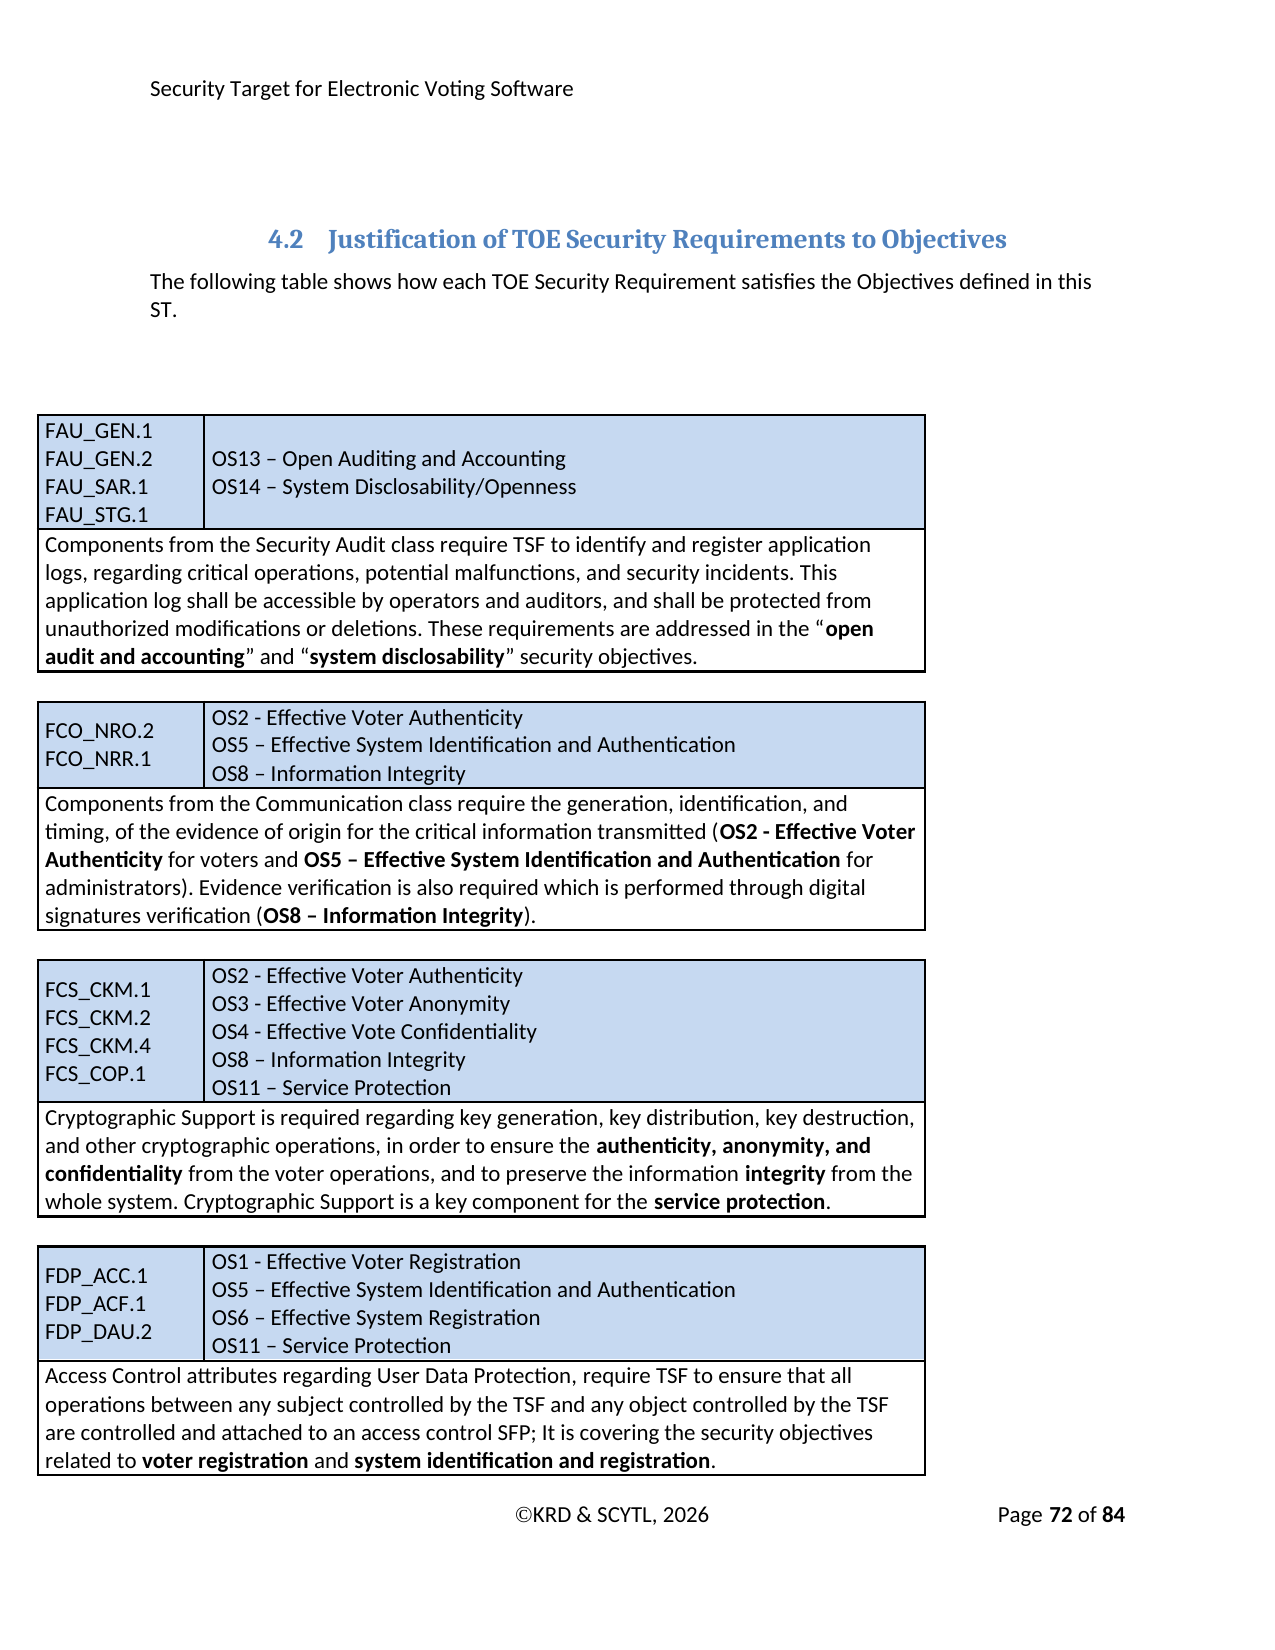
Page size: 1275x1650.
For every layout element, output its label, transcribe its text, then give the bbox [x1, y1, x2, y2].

table_header FAU_GEN.1 FAU_GEN.2 FAU_SAR.1 FAU_STG.1 [39, 416, 203, 528]
table_cell FDP_ACC.1 FDP_ACF.1 FDP_DAU.2 [39, 1248, 203, 1359]
table_cell [38, 931, 925, 959]
table_cell FCO_NRO.2 FCO_NRR.1 [39, 703, 203, 787]
table_cell FCS_CKM.1 FCS_CKM.2 FCS_CKM.4 FCS_COP.1 [39, 961, 203, 1101]
subtitle Justification of TOE Security Requirements to Objectives [268, 224, 1125, 255]
table_cell [38, 1218, 925, 1245]
table_cell Components from the Security Audit class require TSF to identify and register application logs, regarding critical operations, potential malfunctions, and security incidents. This application log shall be accessible by operators and auditors, and shall be protected from unauthorized modifications or deletions. These requirements are addressed in the “open audit and accounting” and “system disclosability” security objectives. [39, 530, 924, 670]
table_cell Access Control attributes regarding User Data Protection, require TSF to ensure that all operations between any subject controlled by the TSF and any object controlled by the TSF are controlled and attached to an access control SFP; It is covering the security objectives related to voter registration and system identification and registration. [39, 1362, 924, 1474]
table_cell [38, 673, 925, 701]
table_cell OS2 - Effective Voter Authenticity OS5 – Effective System Identification and Authentication OS8 – Information Integrity [205, 703, 924, 787]
table_cell OS1 - Effective Voter Registration OS5 – Effective System Identification and Authentication OS6 – Effective System Registration OS11 – Service Protection [205, 1248, 924, 1359]
table_cell Components from the Communication class require the generation, identification, and timing, of the evidence of origin for the critical information transmitted (OS2 - Effective Voter Authenticity for voters and OS5 – Effective System Identification and Authentication for administrators). Evidence verification is also required which is performed through digital signatures verification (OS8 – Information Integrity). [39, 789, 924, 929]
table_header OS13 – Open Auditing and Accounting OS14 – System Disclosability/Openness [205, 416, 924, 528]
table_cell Cryptographic Support is required regarding key generation, key distribution, key destruction, and other cryptographic operations, in order to ensure the authenticity, anonymity, and confidentiality from the voter operations, and to preserve the information integrity from the whole system. Cryptographic Support is a key component for the service protection. [39, 1103, 924, 1215]
table_cell OS2 - Effective Voter Authenticity OS3 - Effective Voter Anonymity OS4 - Effective Vote Confidentiality OS8 – Information Integrity OS11 – Service Protection [205, 961, 924, 1101]
text The following table shows how each TOE Security Requirement satisfies the Objectives defined in this ST. [150, 267, 1125, 323]
